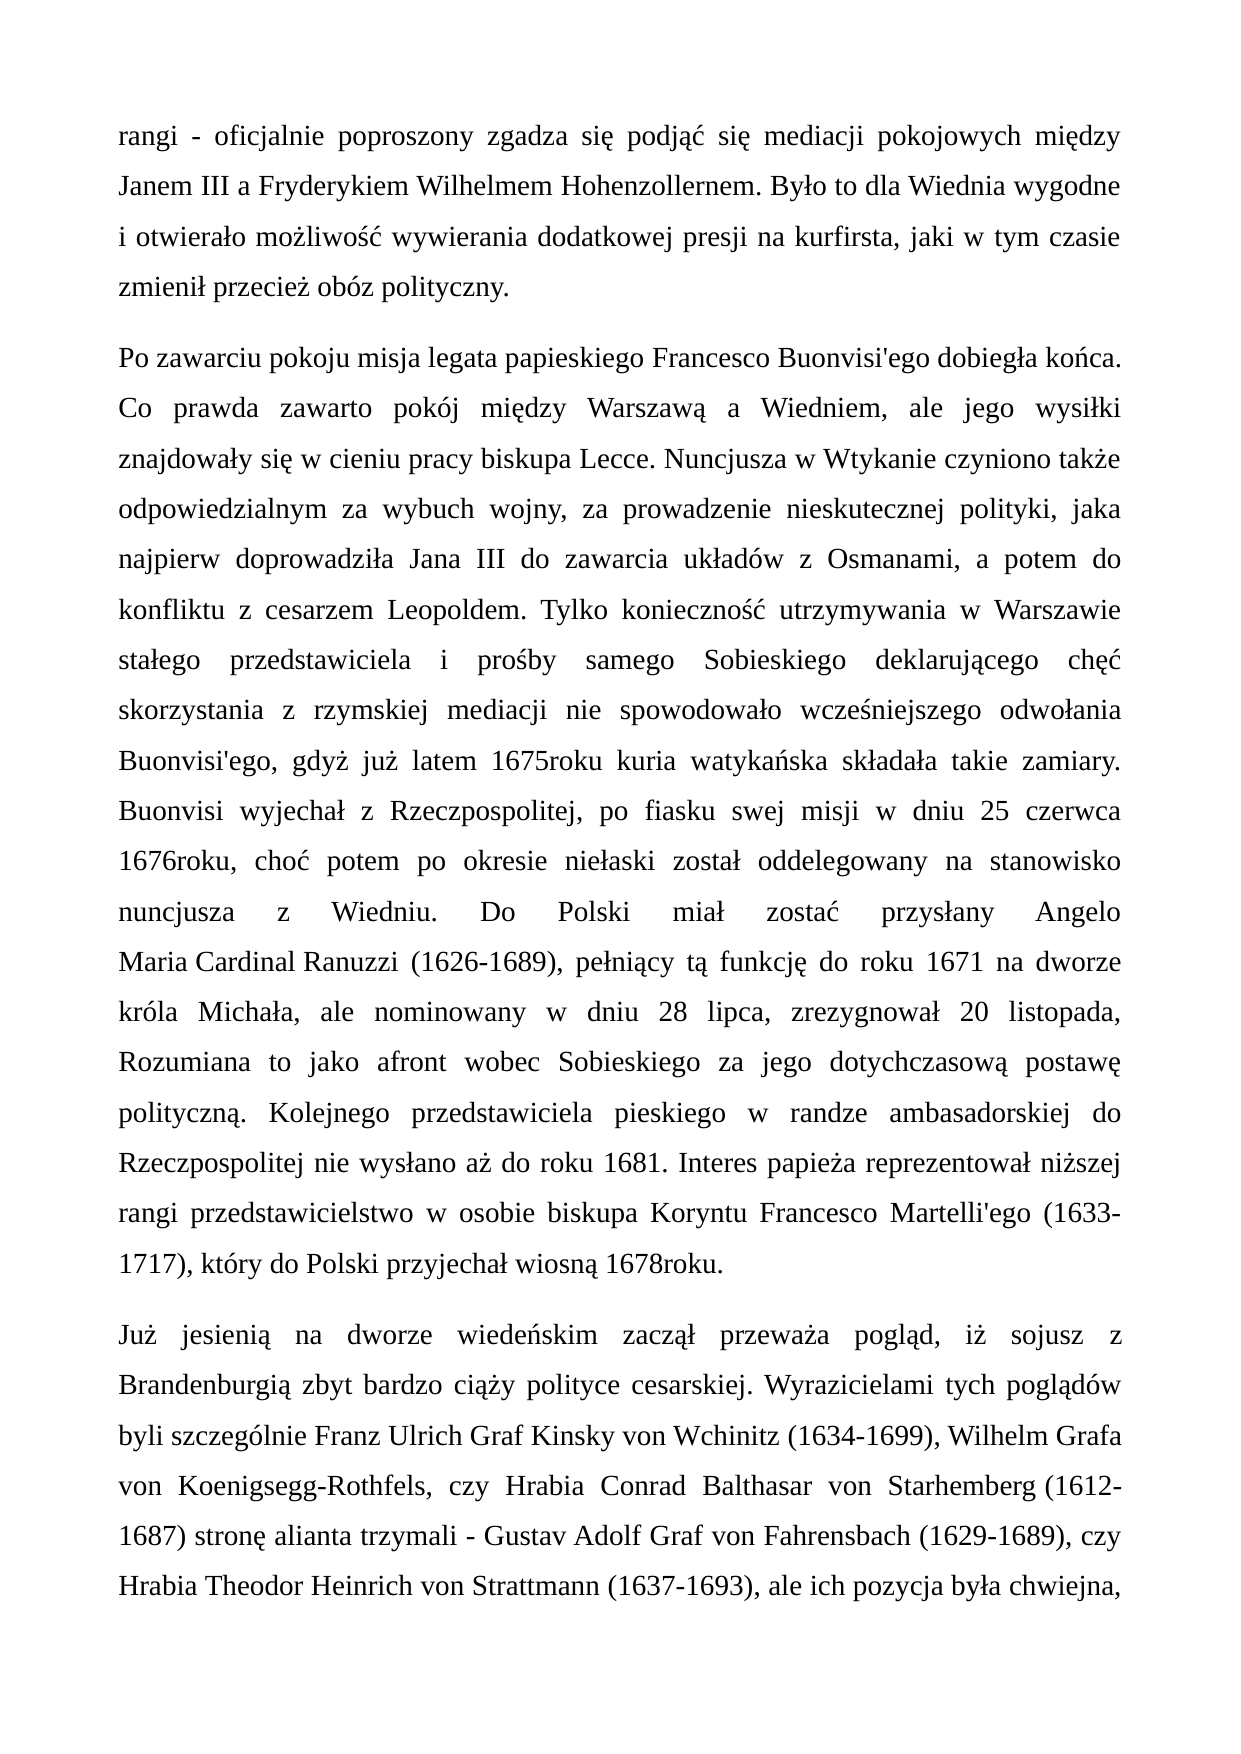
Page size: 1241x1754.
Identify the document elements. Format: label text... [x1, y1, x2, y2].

text Już jesienią na dworze wiedeńskim zaczął przeważa pogląd, iż sojusz z Brandenburgią zbyt bardzo ciąży polityce cesarskiej. Wyrazicielami tych poglądów byli szczególnie Franz Ulrich Graf Kinsky von Wchinitz (1634-1699), Wilhelm Grafa von Koenigsegg-Rothfels, czy Hrabia Conrad Balthasar von Starhemberg (1612-1687) stronę alianta trzymali - Gustav Adolf Graf von Fahrensbach (1629-1689), czy Hrabia Theodor Heinrich von Strattmann (1637-1693), ale ich pozycja była chwiejna, [118, 1317, 1122, 1602]
text Po zawarciu pokoju misja legata papieskiego Francesco Buonvisi'ego dobiegła końca. Co prawda zawarto pokój między Warszawą a Wiedniem, ale jego wysiłki znajdowały się w cieniu pracy biskupa Lecce. Nuncjusza w Wtykanie czyniono także odpowiedzialnym za wybuch wojny, za prowadzenie nieskutecznej polityki, jaka najpierw doprowadziła Jana III do zawarcia układów z Osmanami, a potem do konfliktu z cesarzem Leopoldem. Tylko konieczność utrzymywania w Warszawie stałego przedstawiciela i prośby samego Sobieskiego deklarującego chęć skorzystania z rzymskiej mediacji nie spowodowało wcześniejszego odwołania Buonvisi'ego, gdyż już latem 1675roku kuria watykańska składała takie zamiary. Buonvisi wyjechał z Rzeczpospolitej, po fiasku swej misji w dniu 25 czerwca 1676roku, choć potem po okresie niełaski został oddelegowany na stanowisko nuncjusza z Wiedniu. Do Polski miał zostać przysłany Angelo Maria Cardinal Ranuzzi (1626-1689), pełniący tą funkcję do roku 1671 na dworze króla Michała, ale nominowany w dniu 28 lipca, zrezygnował 20 listopada, Rozumiana to jako afront wobec Sobieskiego za jego dotychczasową postawę polityczną. Kolejnego przedstawiciela pieskiego w randze ambasadorskiej do Rzeczpospolitej nie wysłano aż do roku 1681. Interes papieża reprezentował niższej rangi przedstawicielstwo w osobie biskupa Koryntu Francesco Martelli'ego (1633- 1717), który do Polski przyjechał wiosną 1678roku. [118, 340, 1122, 1279]
text rangi - oficjalnie poproszony zgadza się podjąć się mediacji pokojowych między Janem III a Fryderykiem Wilhelmem Hohenzollernem. Było to dla Wiednia wygodne i otwierało możliwość wywierania dodatkowej presji na kurfirsta, jaki w tym czasie zmienił przecież obóz polityczny. [118, 118, 1122, 303]
